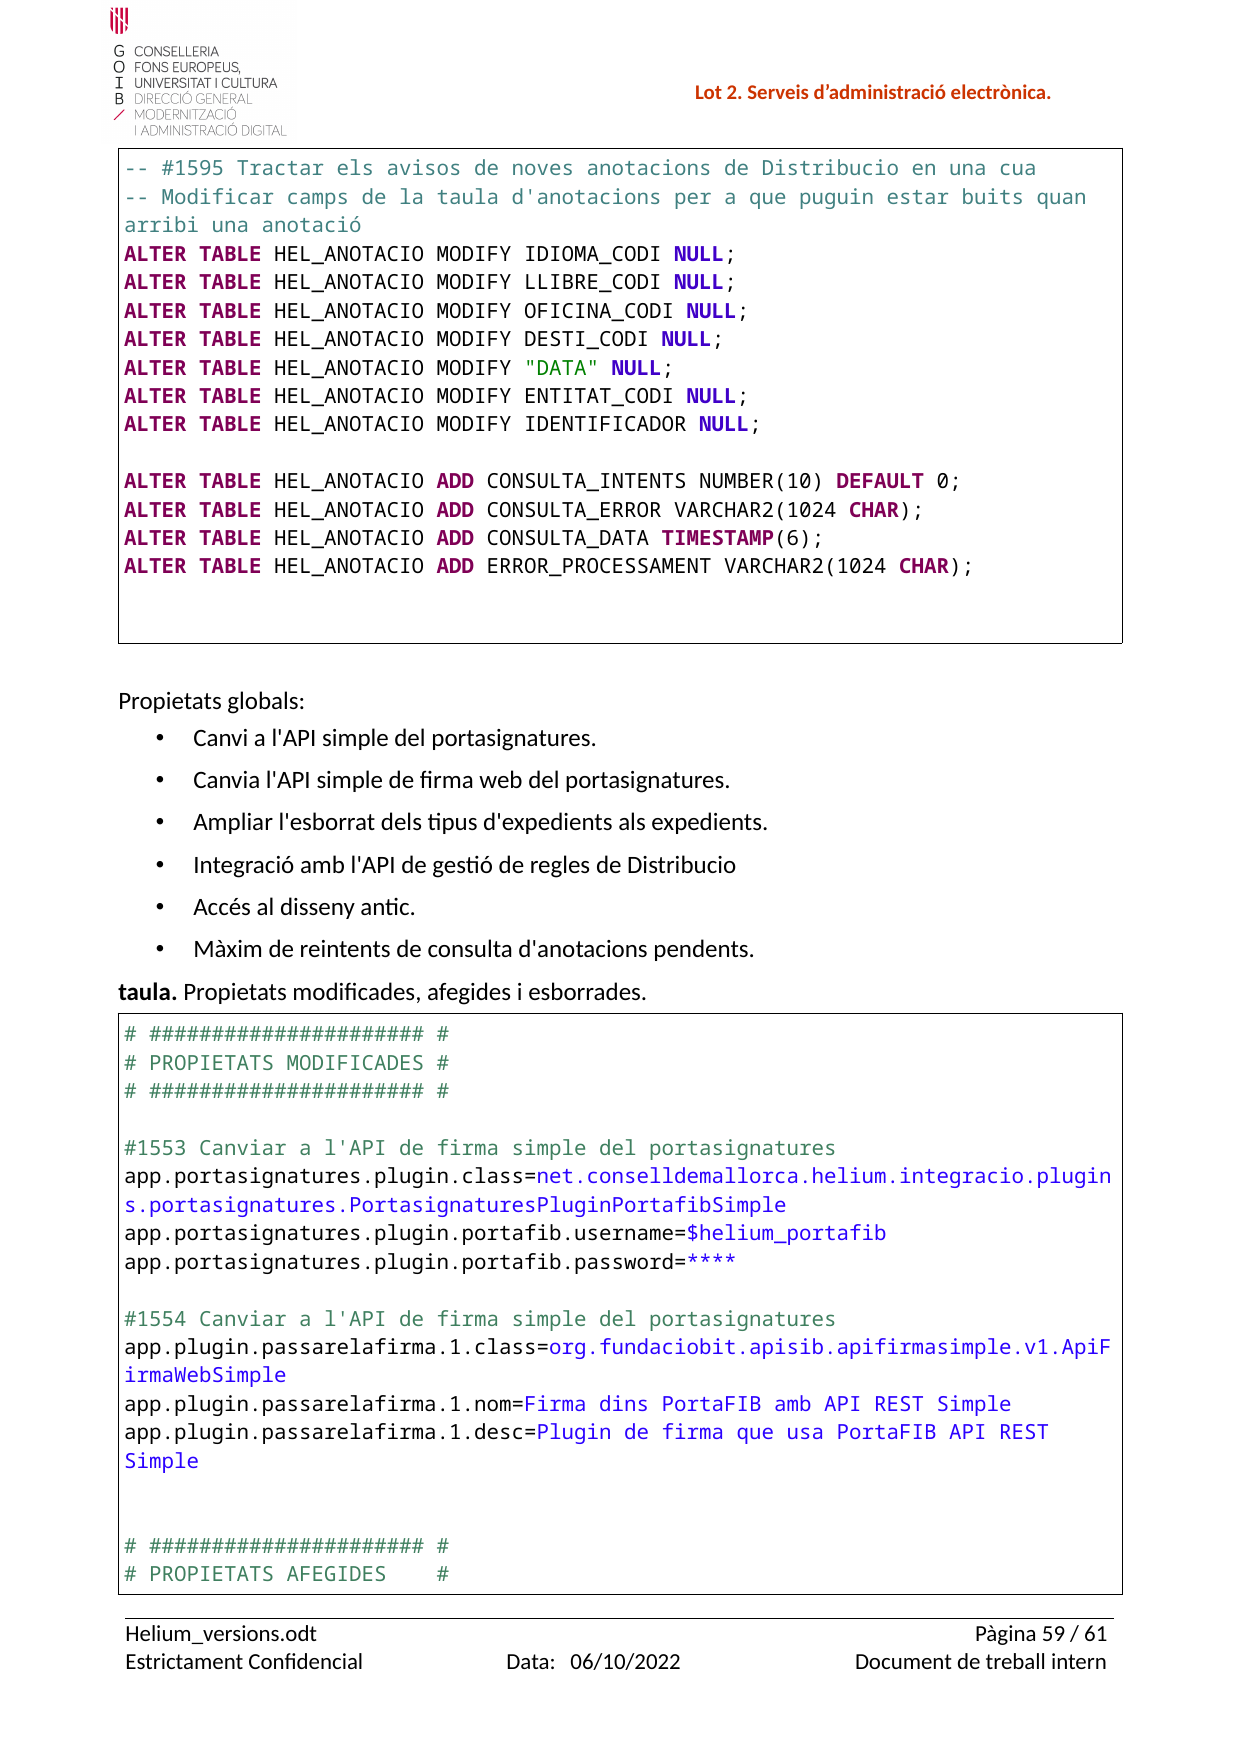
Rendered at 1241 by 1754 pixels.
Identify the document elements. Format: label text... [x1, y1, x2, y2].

text Propietats globals: [118, 685, 1122, 716]
text taula. Propietats modificades, afegides i esborrades. [118, 976, 1122, 1007]
picture [100, 0, 297, 144]
list Màxim de reintents de consulta d'anotacions pendents. [156, 934, 1122, 964]
list Ampliar l'esborrat dels tipus d'expedients als expedients. [156, 806, 1122, 837]
list Accés al disseny antic. [156, 891, 1122, 922]
list Integració amb l'API de gestió de regles de Distribucio [156, 849, 1122, 879]
list Canvi a l'API simple del portasignatures. [156, 722, 1122, 752]
table_header # ###################### # # PROPIETATS MODIFICADES # # ###################### # #1553 Canviar a l'API de firma simple del portasignatures app.portasignatures.plugin.class=net.conselldemallorca.helium.integracio.plugins.portasignatures.PortasignaturesPluginPortafibSimple app.portasignatures.plugin.portafib.username=$helium_portafib app.portasignatures.plugin.portafib.password=**** #1554 Canviar a l'API de firma simple del portasignatures app.plugin.passarelafirma.1.class=org.fundaciobit.apisib.apifirmasimple.v1.ApiFirmaWebSimple app.plugin.passarelafirma.1.nom=Firma dins PortaFIB amb API REST Simple app.plugin.passarelafirma.1.desc=Plugin de firma que usa PortaFIB API REST Simple # ###################### # # PROPIETATS AFEGIDES # [119, 1014, 1122, 1594]
list Canvia l'API simple de firma web del portasignatures. [156, 764, 1122, 794]
table_header -- #1595 Tractar els avisos de noves anotacions de Distribucio en una cua -- Modificar camps de la taula d'anotacions per a que puguin estar buits quan arribi una anotació ALTER TABLE HEL_ANOTACIO MODIFY IDIOMA_CODI NULL; ALTER TABLE HEL_ANOTACIO MODIFY LLIBRE_CODI NULL; ALTER TABLE HEL_ANOTACIO MODIFY OFICINA_CODI NULL; ALTER TABLE HEL_ANOTACIO MODIFY DESTI_CODI NULL; ALTER TABLE HEL_ANOTACIO MODIFY "DATA" NULL; ALTER TABLE HEL_ANOTACIO MODIFY ENTITAT_CODI NULL; ALTER TABLE HEL_ANOTACIO MODIFY IDENTIFICADOR NULL; ALTER TABLE HEL_ANOTACIO ADD CONSULTA_INTENTS NUMBER(10) DEFAULT 0; ALTER TABLE HEL_ANOTACIO ADD CONSULTA_ERROR VARCHAR2(1024 CHAR); ALTER TABLE HEL_ANOTACIO ADD CONSULTA_DATA TIMESTAMP(6); ALTER TABLE HEL_ANOTACIO ADD ERROR_PROCESSAMENT VARCHAR2(1024 CHAR); [119, 149, 1122, 643]
